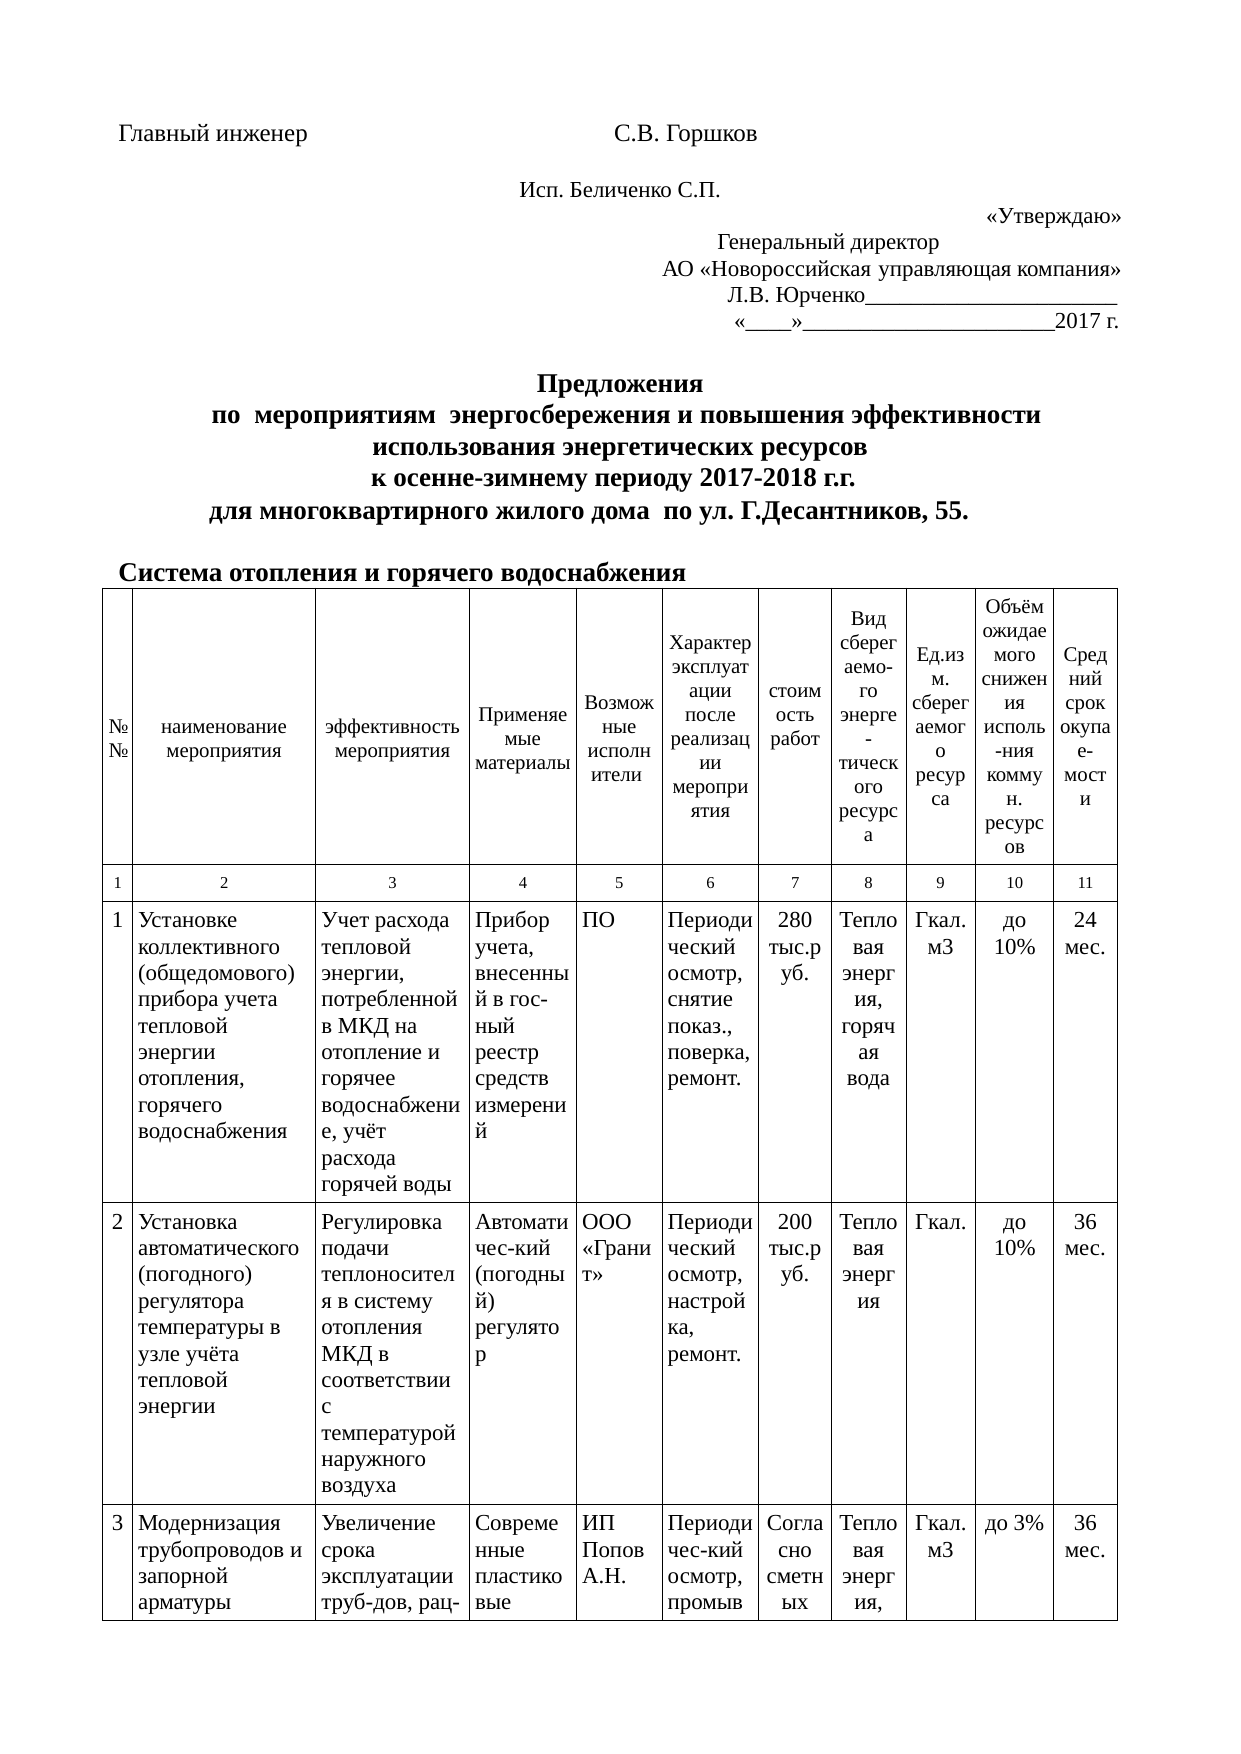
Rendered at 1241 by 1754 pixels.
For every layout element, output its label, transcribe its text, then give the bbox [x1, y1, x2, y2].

table_header Объём ожидаемого снижения исполь-ния коммун. ресурсов [976, 589, 1053, 864]
table_cell 36 мес. [1054, 1505, 1117, 1620]
table_cell Увеличение срока эксплуатации труб-дов, рац- [316, 1505, 469, 1620]
text Главный инженер С.В. Горшков [118, 118, 1122, 147]
table_cell Современные пластиковые [470, 1505, 576, 1620]
table_cell 280 тыс.руб. [759, 902, 831, 1202]
table_header Применяемые материалы [470, 589, 576, 864]
table_header Средний срок окупае-мости [1054, 589, 1117, 864]
table_cell до 10% [976, 902, 1053, 1202]
table_header стоимость работ [759, 589, 831, 864]
table_cell 5 [577, 865, 662, 901]
table_cell [1118, 1202, 1122, 1503]
text Генеральный директор [118, 228, 1122, 255]
table_cell 2 [103, 1203, 132, 1503]
table_cell Тепловая энергия, горячая вода [832, 902, 906, 1202]
table_cell до 3% [976, 1505, 1053, 1620]
table_cell 3 [103, 1505, 132, 1620]
table_cell 7 [759, 865, 831, 901]
text Предложения [118, 367, 1122, 398]
table_header Вид сберегаемо-го энерге-тического ресурса [832, 589, 906, 864]
table_cell Автоматичес-кий (погодный) регулятор [470, 1203, 576, 1503]
table_cell 1 [103, 865, 132, 901]
text АО «Новороссийская управляющая компания» [118, 255, 1122, 281]
table_header №№ [103, 589, 132, 864]
text Л.В. Юрченко______________________ [118, 281, 1122, 307]
table_cell 8 [832, 865, 906, 901]
table_cell 6 [663, 865, 758, 901]
table_cell 24 мес. [1054, 902, 1117, 1202]
text для многоквартирного жилого дома по ул. Г.Десантников, 55. [118, 492, 1122, 525]
text Исп. Беличенко С.П. [118, 176, 1122, 202]
text по мероприятиям энергосбережения и повышения эффективности использования энергетических ресурсов [118, 398, 1122, 461]
table_cell Гкал. м3 [907, 902, 975, 1202]
table_cell 36 мес. [1054, 1203, 1117, 1503]
table_header наименование мероприятия [133, 589, 315, 864]
table_cell 10 [976, 865, 1053, 901]
table_cell Гкал. [907, 1203, 975, 1503]
text к осенне-зимнему периоду 2017-2018 г.г. [118, 461, 1122, 492]
table_cell Установке коллективного (общедомового) прибора учета тепловой энергии отопления, горячего водоснабжения [133, 902, 315, 1202]
table_cell 1 [103, 902, 132, 1202]
table_cell Учет расхода тепловой энергии, потребленной в МКД на отопление и горячее водоснабжение, учёт расхода горячей воды [316, 902, 469, 1202]
text «Утверждаю» [118, 202, 1122, 228]
table_cell 200 тыс.руб. [759, 1203, 831, 1503]
table_cell Тепловая энергия [832, 1203, 906, 1503]
table_cell Прибор учета, внесенный в гос-ный реестр средств измерений [470, 902, 576, 1202]
table_cell [1118, 635, 1122, 864]
table_cell [1118, 1504, 1122, 1620]
table_cell 4 [470, 865, 576, 901]
table_cell Регулировка подачи теплоносителя в систему отопления МКД в соответствии с температурой наружного воздуха [316, 1203, 469, 1503]
table_cell Тепловая энергия, [832, 1505, 906, 1620]
table_cell ИП Попов А.Н. [577, 1505, 662, 1620]
table_cell Согласно сметных [759, 1505, 831, 1620]
table_cell Установка автоматического (погодного) регулятора температуры в узле учёта тепловой энергии [133, 1203, 315, 1503]
table_header Ед.изм. сберегаемого ресурса [907, 589, 975, 864]
table_cell 11 [1054, 865, 1117, 901]
table_cell до 10% [976, 1203, 1053, 1503]
table_header [1118, 588, 1122, 634]
table_header Характер эксплуатации после реализации мероприятия [663, 589, 758, 864]
table_cell ООО «Гранит» [577, 1203, 662, 1503]
table_cell [1118, 901, 1122, 1202]
text «____»______________________2017 г. [118, 307, 1122, 334]
table_cell 9 [907, 865, 975, 901]
table_cell Периодичес-кий осмотр, промыв [663, 1505, 758, 1620]
table_cell Гкал. м3 [907, 1505, 975, 1620]
table_cell 3 [316, 865, 469, 901]
text Система отопления и горячего водоснабжения [118, 557, 1122, 588]
table_cell Модернизация трубопроводов и запорной арматуры [133, 1505, 315, 1620]
table_header Возможные исполнители [577, 589, 662, 864]
table_cell 2 [133, 865, 315, 901]
table_header эффективность мероприятия [316, 589, 469, 864]
table_cell [1118, 864, 1122, 901]
table_cell Периодический осмотр, настройка, ремонт. [663, 1203, 758, 1503]
table_cell ПО [577, 902, 662, 1202]
table_cell Периодический осмотр, снятие показ., поверка, ремонт. [663, 902, 758, 1202]
